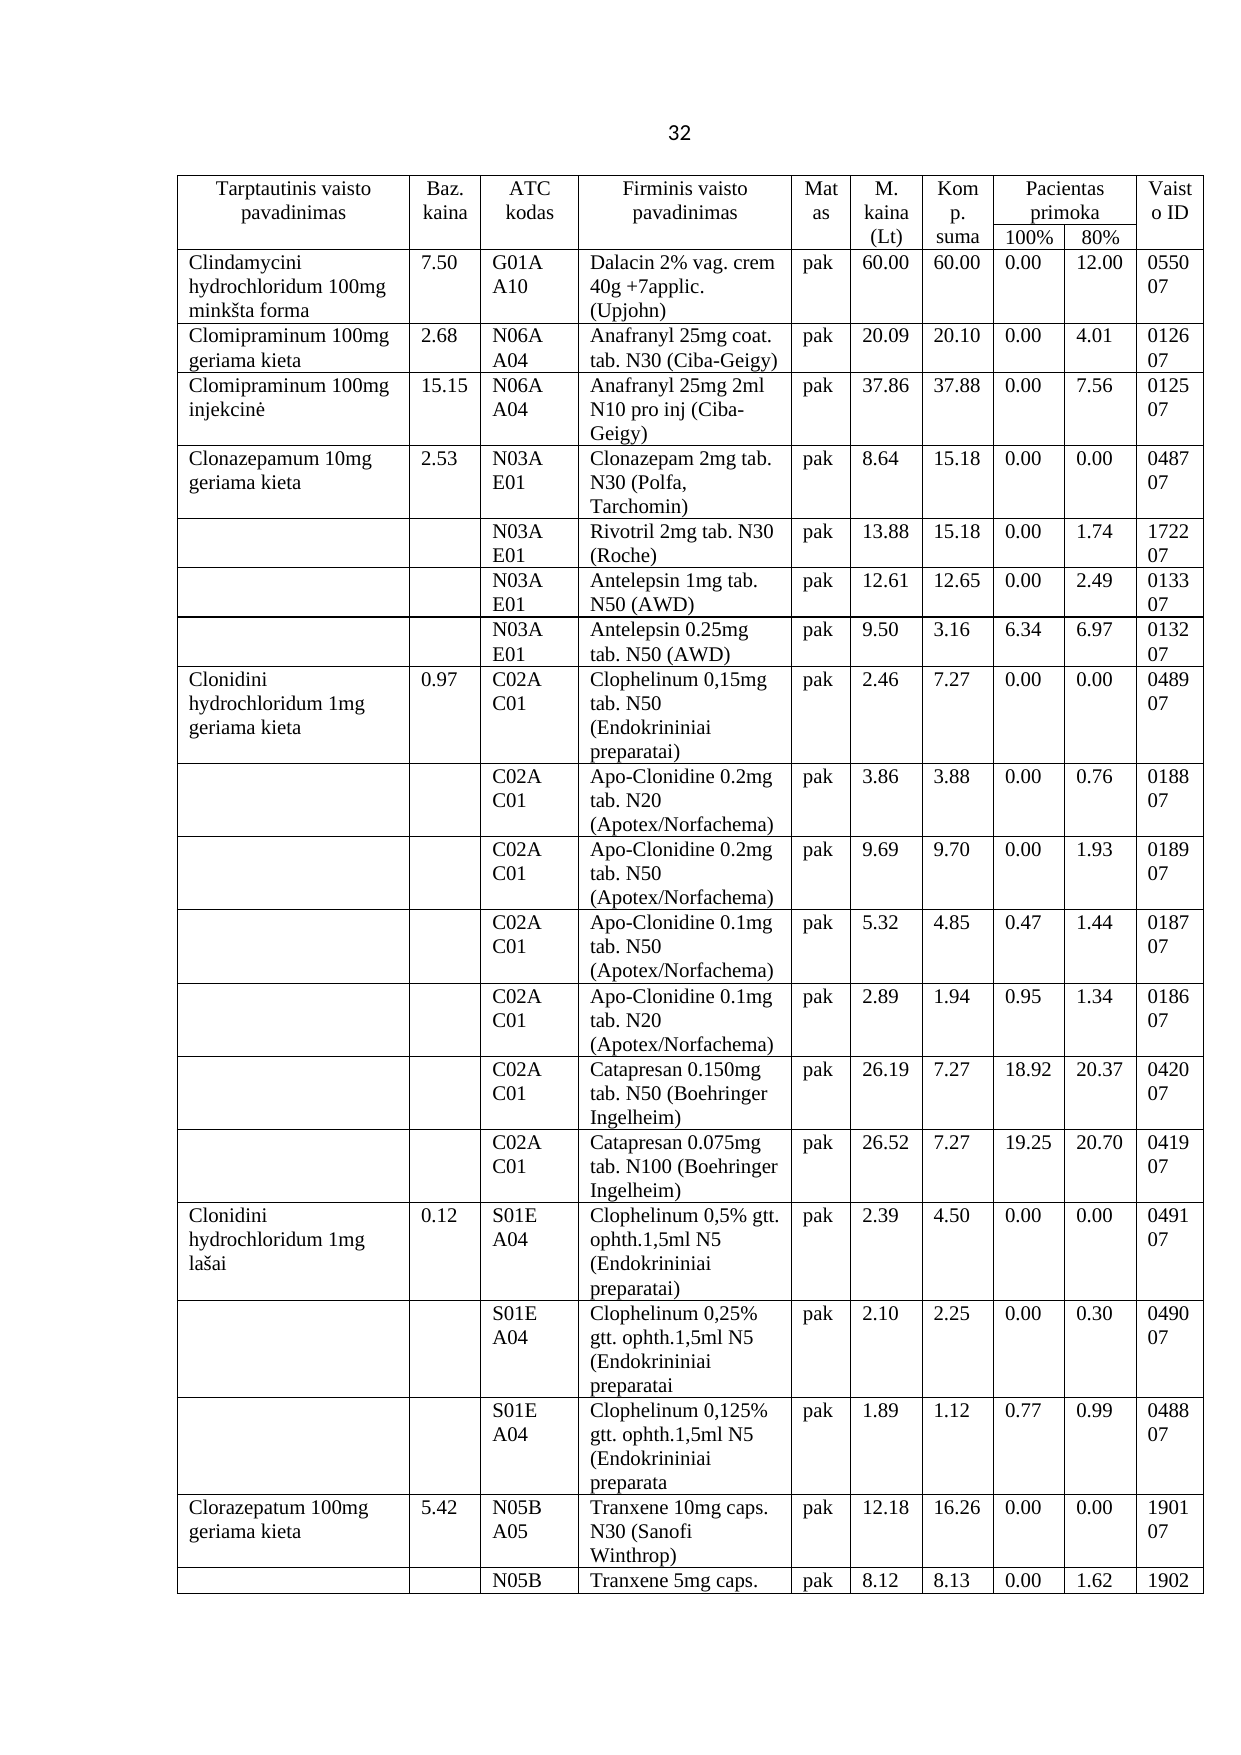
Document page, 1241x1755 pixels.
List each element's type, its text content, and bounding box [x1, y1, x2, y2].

table_header Firminis vaisto pavadinimas [579, 176, 791, 249]
table_cell S01E A04 [481, 1203, 578, 1299]
table_cell 5.42 [410, 1495, 480, 1567]
table_cell Dalacin 2% vag. crem 40g +7applic.(Upjohn) [579, 250, 791, 322]
table_cell 2.39 [851, 1203, 922, 1299]
table_cell [178, 1301, 409, 1397]
table_cell 2.49 [1065, 568, 1136, 616]
table_cell pak [792, 373, 850, 445]
table_cell 4.01 [1065, 324, 1136, 372]
table_cell 8.12 [851, 1568, 922, 1592]
table_cell 7.27 [923, 1130, 993, 1202]
table_cell 20.10 [923, 324, 993, 372]
table_cell 0.97 [410, 667, 480, 763]
table_cell 013207 [1137, 618, 1203, 666]
table_cell Clorazepatum 100mg geriama kieta [178, 1495, 409, 1567]
table_cell 8.64 [851, 446, 922, 518]
table_cell Clonidini hydrochloridum 1mg geriama kieta [178, 667, 409, 763]
table_cell S01E A04 [481, 1398, 578, 1494]
table_cell 2.10 [851, 1301, 922, 1397]
table_cell [410, 519, 480, 567]
table_cell 7.50 [410, 250, 480, 322]
table_cell pak [792, 446, 850, 518]
table_cell 1.34 [1065, 984, 1136, 1056]
table_cell 80% [1065, 225, 1136, 249]
table_cell 2.68 [410, 324, 480, 372]
table_cell 1.89 [851, 1398, 922, 1494]
table_cell 0.00 [994, 519, 1064, 567]
table_cell 19.25 [994, 1130, 1064, 1202]
table_cell 37.86 [851, 373, 922, 445]
table_cell 012607 [1137, 324, 1203, 372]
table_cell 0.00 [1065, 446, 1136, 518]
table_cell pak [792, 324, 850, 372]
table_cell 26.19 [851, 1057, 922, 1129]
table_cell 0.00 [1065, 1495, 1136, 1567]
table_cell 0.00 [1065, 667, 1136, 763]
table_cell 4.50 [923, 1203, 993, 1299]
table_cell G01A A10 [481, 250, 578, 322]
table_cell [178, 910, 409, 982]
table_cell 1.93 [1065, 837, 1136, 909]
table_cell pak [792, 1203, 850, 1299]
table_cell 2.53 [410, 446, 480, 518]
table_cell Clophelinum 0,5% gtt. ophth.1,5ml N5 (Endokrininiai preparatai) [579, 1203, 791, 1299]
table_cell C02A C01 [481, 910, 578, 982]
table_cell Anafranyl 25mg 2ml N10 pro inj (Ciba-Geigy) [579, 373, 791, 445]
table_cell 048907 [1137, 667, 1203, 763]
table_cell 0.00 [994, 250, 1064, 322]
table_cell 048707 [1137, 446, 1203, 518]
table_cell 9.70 [923, 837, 993, 909]
table_cell N06A A04 [481, 373, 578, 445]
table_cell Anafranyl 25mg coat. tab. N30 (Ciba-Geigy) [579, 324, 791, 372]
table_cell 15.18 [923, 519, 993, 567]
table_cell 012507 [1137, 373, 1203, 445]
table_cell Clomipraminum 100mg geriama kieta [178, 324, 409, 372]
table_cell 0.12 [410, 1203, 480, 1299]
table_cell 20.09 [851, 324, 922, 372]
table_cell S01E A04 [481, 1301, 578, 1397]
table_cell Clophelinum 0,15mg tab. N50 (Endokrininiai preparatai) [579, 667, 791, 763]
table_cell 018607 [1137, 984, 1203, 1056]
table_cell Rivotril 2mg tab. N30 (Roche) [579, 519, 791, 567]
table_cell 9.50 [851, 618, 922, 666]
table_cell 4.85 [923, 910, 993, 982]
table_cell 0.30 [1065, 1301, 1136, 1397]
table_cell [410, 910, 480, 982]
table_cell pak [792, 764, 850, 836]
table_cell 0.00 [994, 667, 1064, 763]
table_cell 049107 [1137, 1203, 1203, 1299]
table_cell 042007 [1137, 1057, 1203, 1129]
table_cell [178, 1398, 409, 1494]
table_cell 7.27 [923, 1057, 993, 1129]
table_cell 0.00 [1065, 1203, 1136, 1299]
table_cell Clomipraminum 100mg injekcinė [178, 373, 409, 445]
table_cell 018807 [1137, 764, 1203, 836]
table_cell N03A E01 [481, 618, 578, 666]
table_cell 0.95 [994, 984, 1064, 1056]
table_cell N03A E01 [481, 446, 578, 518]
table_cell Apo-Clonidine 0.1mg tab. N50 (Apotex/Norfachema) [579, 910, 791, 982]
table_cell [410, 984, 480, 1056]
table_cell Clindamycini hydrochloridum 100mg minkšta forma [178, 250, 409, 322]
table_cell pak [792, 1301, 850, 1397]
table_cell 3.88 [923, 764, 993, 836]
table_cell 0.00 [994, 1568, 1064, 1592]
table_cell 12.18 [851, 1495, 922, 1567]
table_cell Catapresan 0.150mg tab. N50 (Boehringer Ingelheim) [579, 1057, 791, 1129]
table_cell Apo-Clonidine 0.2mg tab. N50 (Apotex/Norfachema) [579, 837, 791, 909]
table_cell 0.00 [994, 1203, 1064, 1299]
table_cell Clophelinum 0,125% gtt. ophth.1,5ml N5 (Endokrininiai preparata [579, 1398, 791, 1494]
table_cell 15.18 [923, 446, 993, 518]
table_cell [410, 1301, 480, 1397]
table_cell 1.44 [1065, 910, 1136, 982]
table_header Pacientas primoka [994, 176, 1136, 224]
table_cell 3.86 [851, 764, 922, 836]
table_cell 041907 [1137, 1130, 1203, 1202]
table_cell 1.94 [923, 984, 993, 1056]
table_cell 049007 [1137, 1301, 1203, 1397]
table_cell C02A C01 [481, 984, 578, 1056]
table_cell 15.15 [410, 373, 480, 445]
table_cell pak [792, 1057, 850, 1129]
table_cell pak [792, 1568, 850, 1592]
table_cell [178, 618, 409, 666]
table_cell 1902 [1137, 1568, 1203, 1592]
table_cell 20.37 [1065, 1057, 1136, 1129]
table_cell 100% [994, 225, 1064, 249]
table_cell 8.13 [923, 1568, 993, 1592]
table_cell [178, 1568, 409, 1592]
table_cell 0.00 [994, 373, 1064, 445]
table_cell [178, 1130, 409, 1202]
table_cell 7.27 [923, 667, 993, 763]
table_cell N05B [481, 1568, 578, 1592]
table_cell Clonazepam 2mg tab. N30 (Polfa, Tarchomin) [579, 446, 791, 518]
table_cell [410, 764, 480, 836]
table_cell 1.74 [1065, 519, 1136, 567]
table_cell 20.70 [1065, 1130, 1136, 1202]
table_cell 013307 [1137, 568, 1203, 616]
table_cell 12.61 [851, 568, 922, 616]
table_cell pak [792, 667, 850, 763]
table_cell 6.34 [994, 618, 1064, 666]
table_cell [410, 1057, 480, 1129]
table_cell 5.32 [851, 910, 922, 982]
table_cell 2.25 [923, 1301, 993, 1397]
table_cell C02A C01 [481, 837, 578, 909]
table_cell 0.00 [994, 764, 1064, 836]
table_cell pak [792, 1398, 850, 1494]
table_cell 055007 [1137, 250, 1203, 322]
table_cell 0.76 [1065, 764, 1136, 836]
table_cell [178, 568, 409, 616]
table_cell [178, 837, 409, 909]
table_cell [410, 1398, 480, 1494]
table_cell 190107 [1137, 1495, 1203, 1567]
table_cell 048807 [1137, 1398, 1203, 1494]
table_cell 018707 [1137, 910, 1203, 982]
table_cell Clophelinum 0,25% gtt. ophth.1,5ml N5 (Endokrininiai preparatai [579, 1301, 791, 1397]
table_cell pak [792, 984, 850, 1056]
table_cell N05B A05 [481, 1495, 578, 1567]
table_cell 12.65 [923, 568, 993, 616]
table_cell Clonidini hydrochloridum 1mg lašai [178, 1203, 409, 1299]
table_header ATC kodas [481, 176, 578, 249]
table_cell 0.00 [994, 837, 1064, 909]
table_cell 13.88 [851, 519, 922, 567]
table_cell [410, 618, 480, 666]
table_cell N03A E01 [481, 568, 578, 616]
table_cell 0.00 [994, 446, 1064, 518]
table_cell Antelepsin 0.25mg tab. N50 (AWD) [579, 618, 791, 666]
table_cell [178, 984, 409, 1056]
table_cell 0.00 [994, 1301, 1064, 1397]
table_cell 1.12 [923, 1398, 993, 1494]
table_cell 0.77 [994, 1398, 1064, 1494]
table_cell 26.52 [851, 1130, 922, 1202]
table_cell 1.62 [1065, 1568, 1136, 1592]
table_cell C02A C01 [481, 1057, 578, 1129]
table_header Matas [792, 176, 850, 249]
table_cell pak [792, 910, 850, 982]
table_cell 2.46 [851, 667, 922, 763]
table_cell C02A C01 [481, 1130, 578, 1202]
table_cell [178, 764, 409, 836]
table_cell [178, 519, 409, 567]
table_cell 172207 [1137, 519, 1203, 567]
table_cell 2.89 [851, 984, 922, 1056]
table_cell [410, 1568, 480, 1592]
table_header Vaisto ID [1137, 176, 1203, 249]
table_cell pak [792, 837, 850, 909]
table_cell [410, 837, 480, 909]
table_cell Tranxene 5mg caps. [579, 1568, 791, 1592]
table_cell Tranxene 10mg caps. N30 (Sanofi Winthrop) [579, 1495, 791, 1567]
table_cell Antelepsin 1mg tab. N50 (AWD) [579, 568, 791, 616]
table_cell [178, 1057, 409, 1129]
table_cell 16.26 [923, 1495, 993, 1567]
table_cell 37.88 [923, 373, 993, 445]
table_header Tarptautinis vaisto pavadinimas [178, 176, 409, 249]
table_header Komp. suma (Lt) [923, 176, 993, 249]
table_cell 0.00 [994, 1495, 1064, 1567]
table_cell Catapresan 0.075mg tab. N100 (Boehringer Ingelheim) [579, 1130, 791, 1202]
table_cell C02A C01 [481, 764, 578, 836]
table_cell 3.16 [923, 618, 993, 666]
table_header M. kaina (Lt) [851, 176, 922, 249]
table_cell 0.00 [994, 568, 1064, 616]
table_cell pak [792, 1130, 850, 1202]
table_cell pak [792, 250, 850, 322]
table_cell 18.92 [994, 1057, 1064, 1129]
table_cell pak [792, 519, 850, 567]
table_cell N03A E01 [481, 519, 578, 567]
table_cell 0.99 [1065, 1398, 1136, 1494]
table_cell C02A C01 [481, 667, 578, 763]
table_cell Apo-Clonidine 0.2mg tab. N20 (Apotex/Norfachema) [579, 764, 791, 836]
table_cell Clonazepamum 10mg geriama kieta [178, 446, 409, 518]
table_cell 60.00 [923, 250, 993, 322]
table_cell 9.69 [851, 837, 922, 909]
table_cell pak [792, 1495, 850, 1567]
table_header Baz. kaina [410, 176, 480, 249]
table_cell [410, 568, 480, 616]
table_cell 0.47 [994, 910, 1064, 982]
table_cell [410, 1130, 480, 1202]
table_cell 12.00 [1065, 250, 1136, 322]
table_cell N06A A04 [481, 324, 578, 372]
table_cell 018907 [1137, 837, 1203, 909]
table_cell 60.00 [851, 250, 922, 322]
table_cell 7.56 [1065, 373, 1136, 445]
table_cell pak [792, 568, 850, 616]
table_cell 6.97 [1065, 618, 1136, 666]
table_cell 0.00 [994, 324, 1064, 372]
table_cell pak [792, 618, 850, 666]
table_cell Apo-Clonidine 0.1mg tab. N20 (Apotex/Norfachema) [579, 984, 791, 1056]
